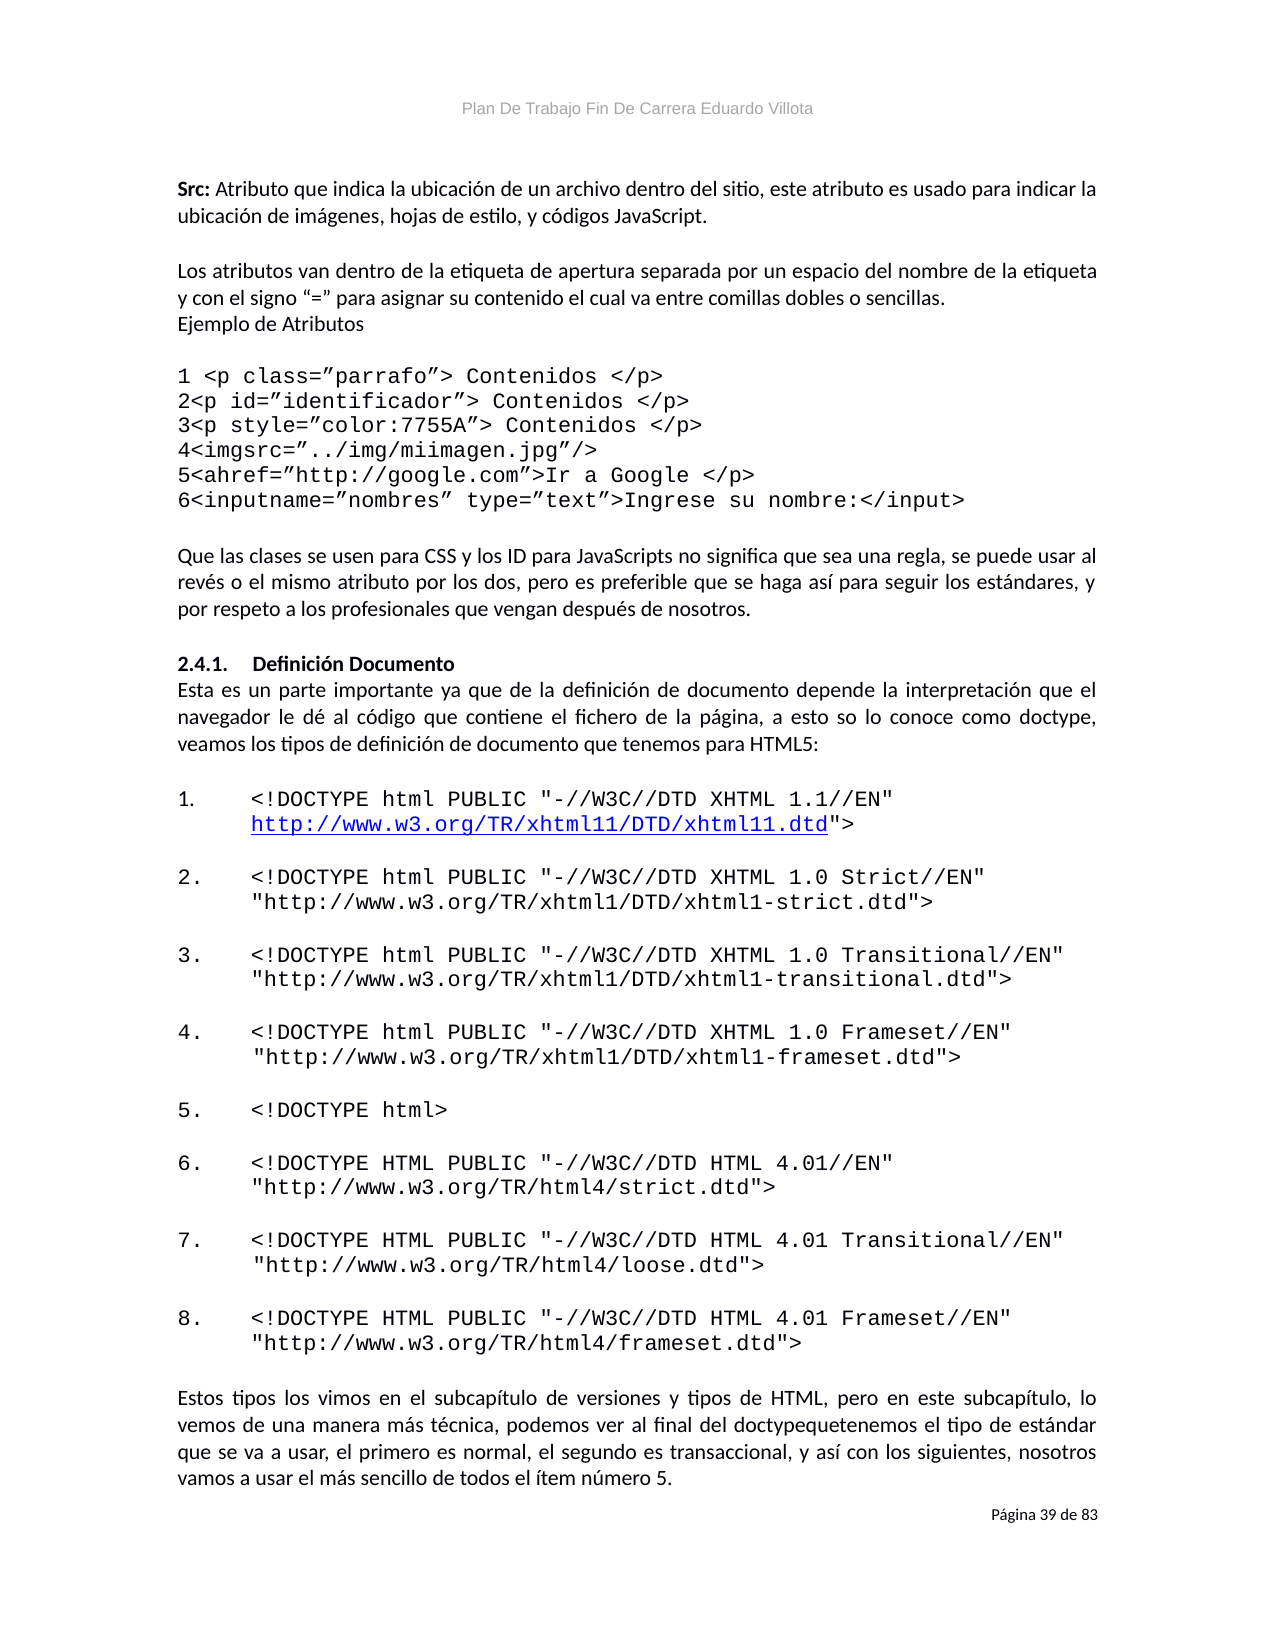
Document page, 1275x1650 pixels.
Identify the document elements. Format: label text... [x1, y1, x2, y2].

text Esta es un parte importante ya que de la definición de documento depende la interpretación que el navegador le dé al código que contiene el fichero de la página, a esto so lo conoce como doctype, veamos los tipos de definición de documento que tenemos para HTML5: [177, 676, 1098, 756]
text Que las clases se usen para CSS y los ID para JavaScripts no significa que sea una regla, se puede usar al revés o el mismo atributo por los dos, pero es preferible que se haga así para seguir los estándares, y por respeto a los profesionales que vengan después de nosotros. [177, 542, 1098, 622]
list <!DOCTYPE html PUBLIC "-//W3C//DTD XHTML 1.0 Transitional//EN" "http://www.w3.org/TR/xhtml1/DTD/xhtml1-transitional.dtd"> [177, 944, 1098, 993]
list Definición Documento [177, 650, 1098, 676]
text 3<p style=”color:7755A”> Contenidos </p> [177, 414, 1098, 439]
list <!DOCTYPE HTML PUBLIC "-//W3C//DTD HTML 4.01 Transitional//EN" [177, 1229, 1098, 1254]
text 2<p id=”identificador”> Contenidos </p> [177, 390, 1098, 414]
text 4<imgsrc=”../img/miimagen.jpg”/> [177, 439, 1098, 464]
text Ejemplo de Atributos [177, 310, 1098, 337]
list "http://www.w3.org/TR/html4/loose.dtd"> [252, 1254, 1098, 1279]
text Src: Atributo que indica la ubicación de un archivo dentro del sitio, este atributo es usado para indicar la ubicación de imágenes, hojas de estilo, y códigos JavaScript. [177, 176, 1098, 229]
text Estos tipos los vimos en el subcapítulo de versiones y tipos de HTML, pero en este subcapítulo, lo vemos de una manera más técnica, podemos ver al final del doctypequetenemos el tipo de estándar que se va a usar, el primero es normal, el segundo es transaccional, y así con los siguientes, nosotros vamos a usar el más sencillo de todos el ítem número 5. [177, 1384, 1098, 1491]
text 1 <p class=”parrafo”> Contenidos </p> [177, 365, 1098, 390]
list <!DOCTYPE html PUBLIC "-//W3C//DTD XHTML 1.1//EN" http://www.w3.org/TR/xhtml11/DTD/xhtml11.dtd"> [177, 784, 1098, 838]
text 6<inputname=”nombres” type=”text”>Ingrese su nombre:</input> [177, 489, 1098, 514]
text 5<ahref=”http://google.com”>Ir a Google </p> [177, 464, 1098, 489]
text Los atributos van dentro de la etiqueta de apertura separada por un espacio del nombre de la etiqueta y con el signo “=” para asignar su contenido el cual va entre comillas dobles o sencillas. [177, 257, 1098, 310]
list <!DOCTYPE html PUBLIC "-//W3C//DTD XHTML 1.0 Strict//EN" "http://www.w3.org/TR/xhtml1/DTD/xhtml1-strict.dtd"> [177, 866, 1098, 916]
list <!DOCTYPE html> [177, 1099, 1098, 1124]
list <!DOCTYPE html PUBLIC "-//W3C//DTD XHTML 1.0 Frameset//EN" [177, 1021, 1098, 1046]
list "http://www.w3.org/TR/xhtml1/DTD/xhtml1-frameset.dtd"> [252, 1046, 1098, 1071]
list <!DOCTYPE HTML PUBLIC "-//W3C//DTD HTML 4.01 Frameset//EN" "http://www.w3.org/TR/html4/frameset.dtd"> [177, 1307, 1098, 1357]
list <!DOCTYPE HTML PUBLIC "-//W3C//DTD HTML 4.01//EN" "http://www.w3.org/TR/html4/strict.dtd"> [177, 1152, 1098, 1201]
